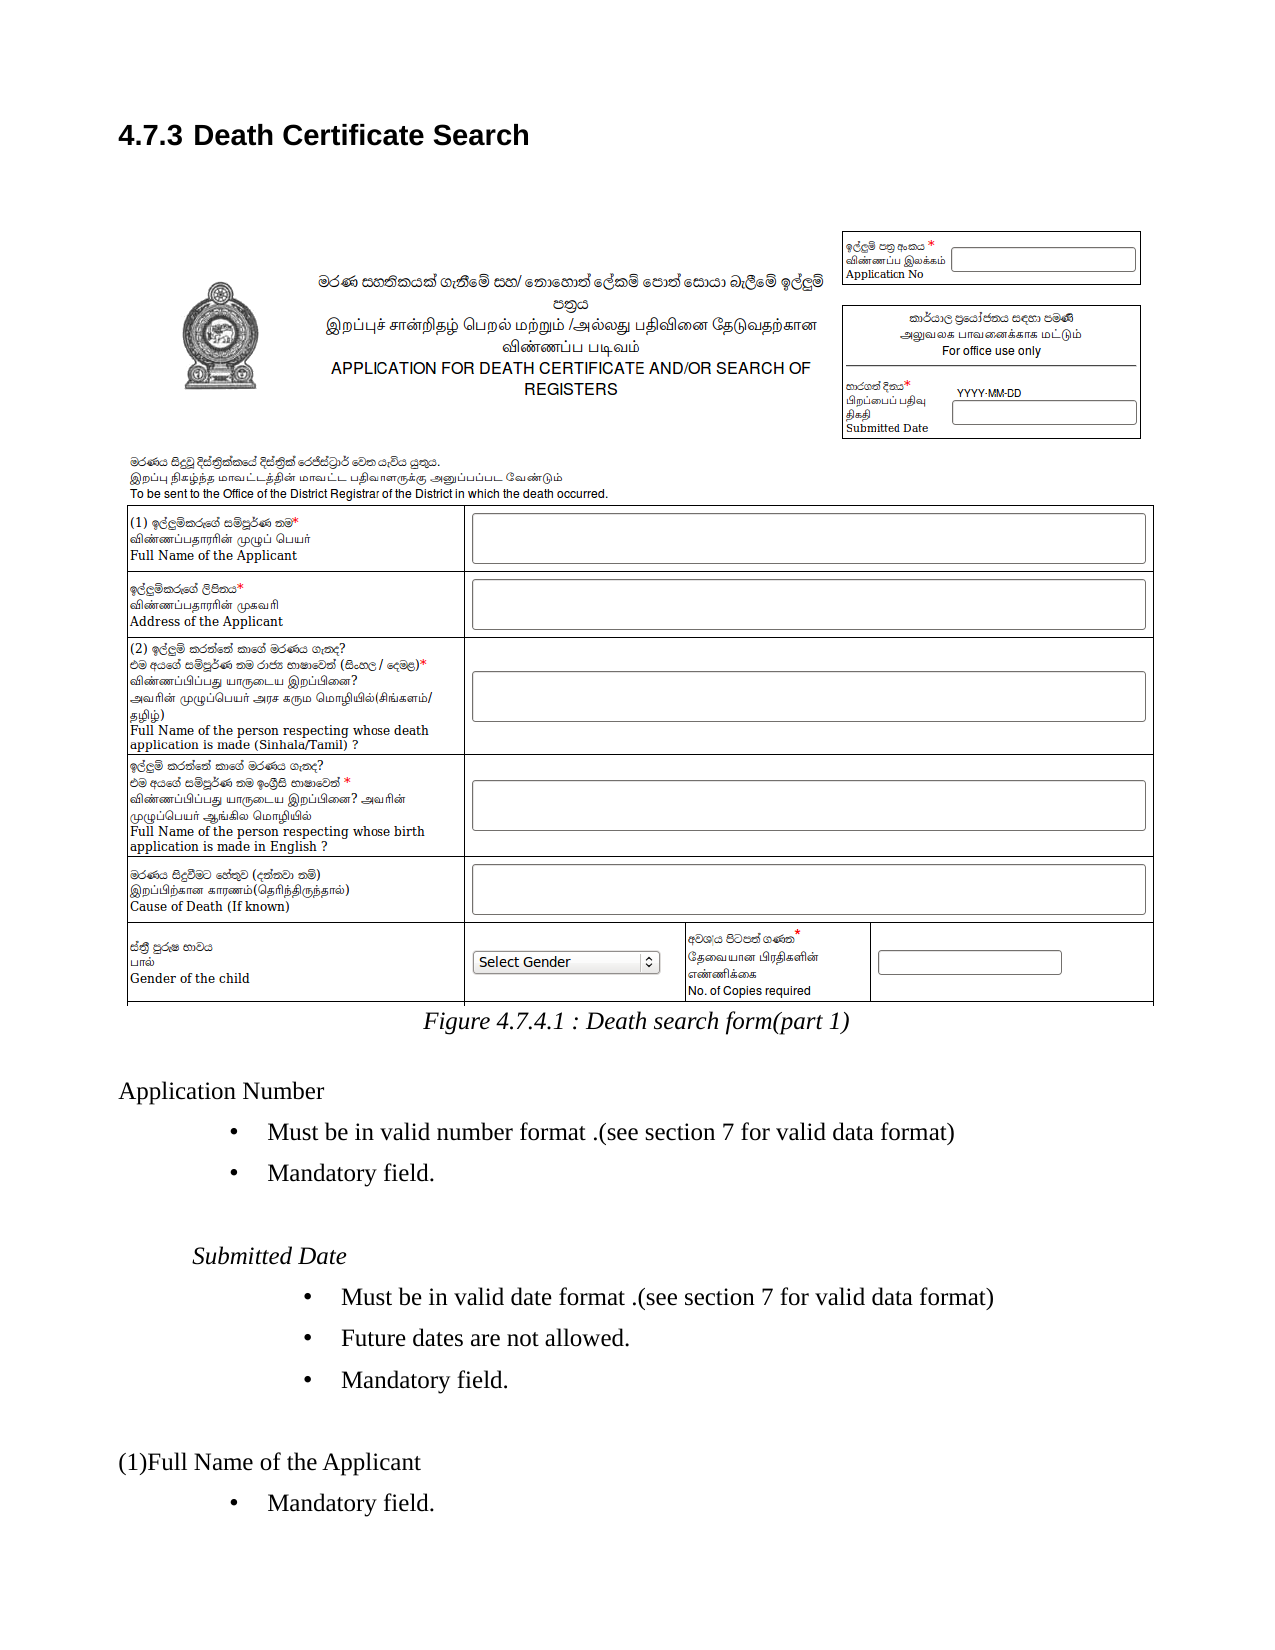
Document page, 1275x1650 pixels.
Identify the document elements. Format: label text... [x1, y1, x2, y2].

list Mandatory field. [303, 1365, 1157, 1393]
list Future dates are not allowed. [303, 1323, 1157, 1352]
list Must be in valid date format .(see section 7 for valid data format) [303, 1282, 1157, 1311]
text Figure 4.7.4.1 : Death search form(part 1) [118, 1006, 1157, 1035]
list Must be in valid number format .(see section 7 for valid data format) [229, 1117, 1157, 1146]
text Application Number [118, 1076, 1157, 1105]
picture [118, 218, 1158, 1006]
text (1)Full Name of the Applicant [118, 1447, 1157, 1476]
subtitle Death Certificate Search [118, 118, 1157, 152]
text Submitted Date [118, 1241, 1157, 1270]
list Mandatory field. [229, 1158, 1157, 1187]
list Mandatory field. [229, 1488, 1157, 1517]
